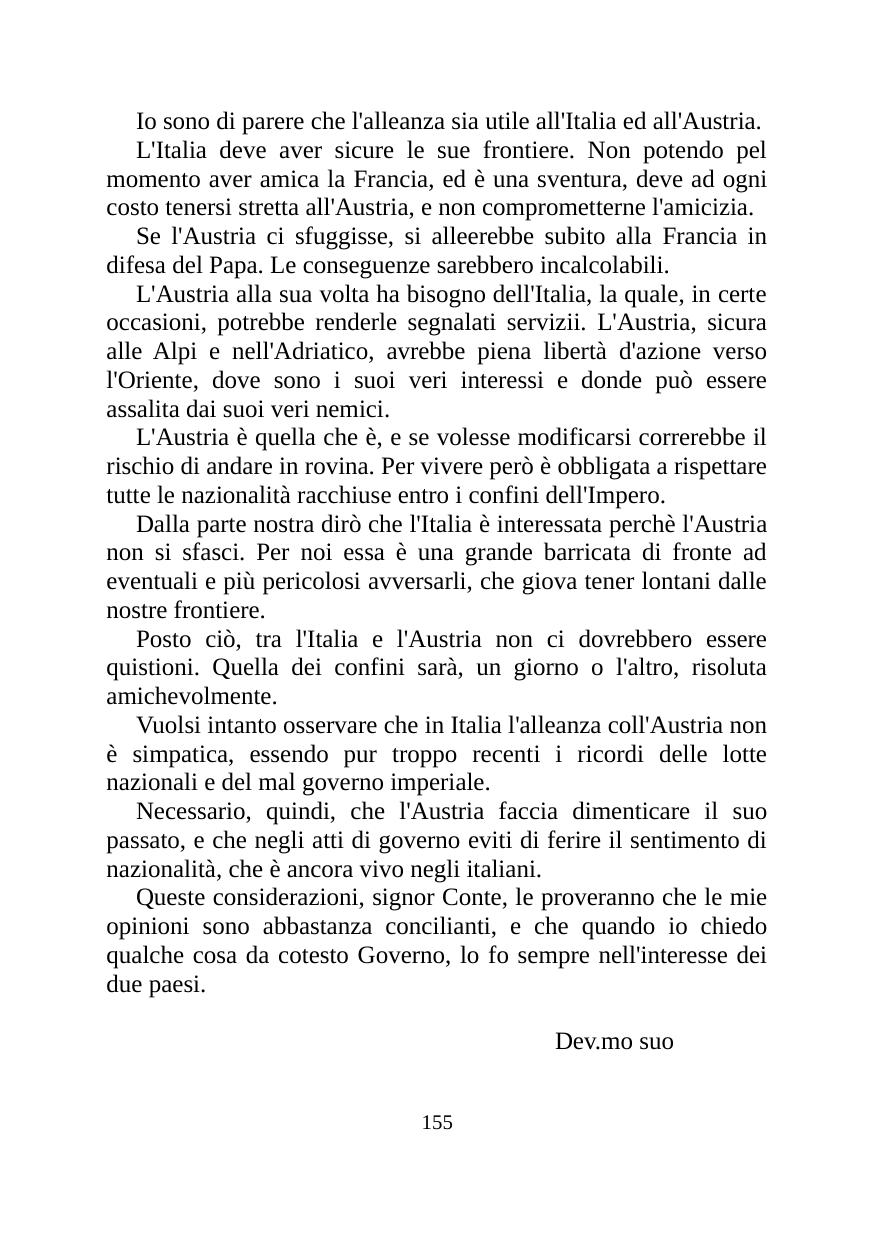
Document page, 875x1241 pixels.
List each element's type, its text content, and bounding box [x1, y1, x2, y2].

text Dalla parte nostra dirò che l'Italia è interessata perchè l'Austria non si sfasci. Per noi essa è una grande barricata di fronte ad eventuali e più pericolosi avversarli, che giova tener lontani dalle nostre frontiere. [106, 509, 768, 624]
text L'Austria è quella che è, e se volesse modificarsi correrebbe il rischio di andare in rovina. Per vivere però è obbligata a rispettare tutte le nazionalità racchiuse entro i confini dell'Impero. [106, 422, 768, 509]
text Necessario, quindi, che l'Austria faccia dimenticare il suo passato, e che negli atti di governo eviti di ferire il sentimento di nazionalità, che è ancora vivo negli italiani. [106, 796, 768, 882]
text Dev.mo suo [461, 1026, 768, 1055]
text L'Austria alla sua volta ha bisogno dell'Italia, la quale, in certe occasioni, potrebbe renderle segnalati servizii. L'Austria, sicura alle Alpi e nell'Adriatico, avrebbe piena libertà d'azione verso l'Oriente, dove sono i suoi veri interessi e donde può essere assalita dai suoi veri nemici. [106, 279, 768, 422]
text Posto ciò, tra l'Italia e l'Austria non ci dovrebbero essere quistioni. Quella dei confini sarà, un giorno o l'altro, risoluta amichevolmente. [106, 624, 768, 710]
text Se l'Austria ci sfuggisse, si alleerebbe subito alla Francia in difesa del Papa. Le conseguenze sarebbero incalcolabili. [106, 221, 768, 279]
text L'Italia deve aver sicure le sue frontiere. Non potendo pel momento aver amica la Francia, ed è una sventura, deve ad ogni costo tenersi stretta all'Austria, e non comprometterne l'amicizia. [106, 135, 768, 221]
text Queste considerazioni, signor Conte, le proveranno che le mie opinioni sono abbastanza concilianti, e che quando io chiedo qualche cosa da cotesto Governo, lo fo sempre nell'interesse dei due paesi. [106, 882, 768, 997]
text Io sono di parere che l'alleanza sia utile all'Italia ed all'Austria. [106, 106, 768, 135]
text Vuolsi intanto osservare che in Italia l'alleanza coll'Austria non è simpatica, essendo pur troppo recenti i ricordi delle lotte nazionali e del mal governo imperiale. [106, 710, 768, 796]
